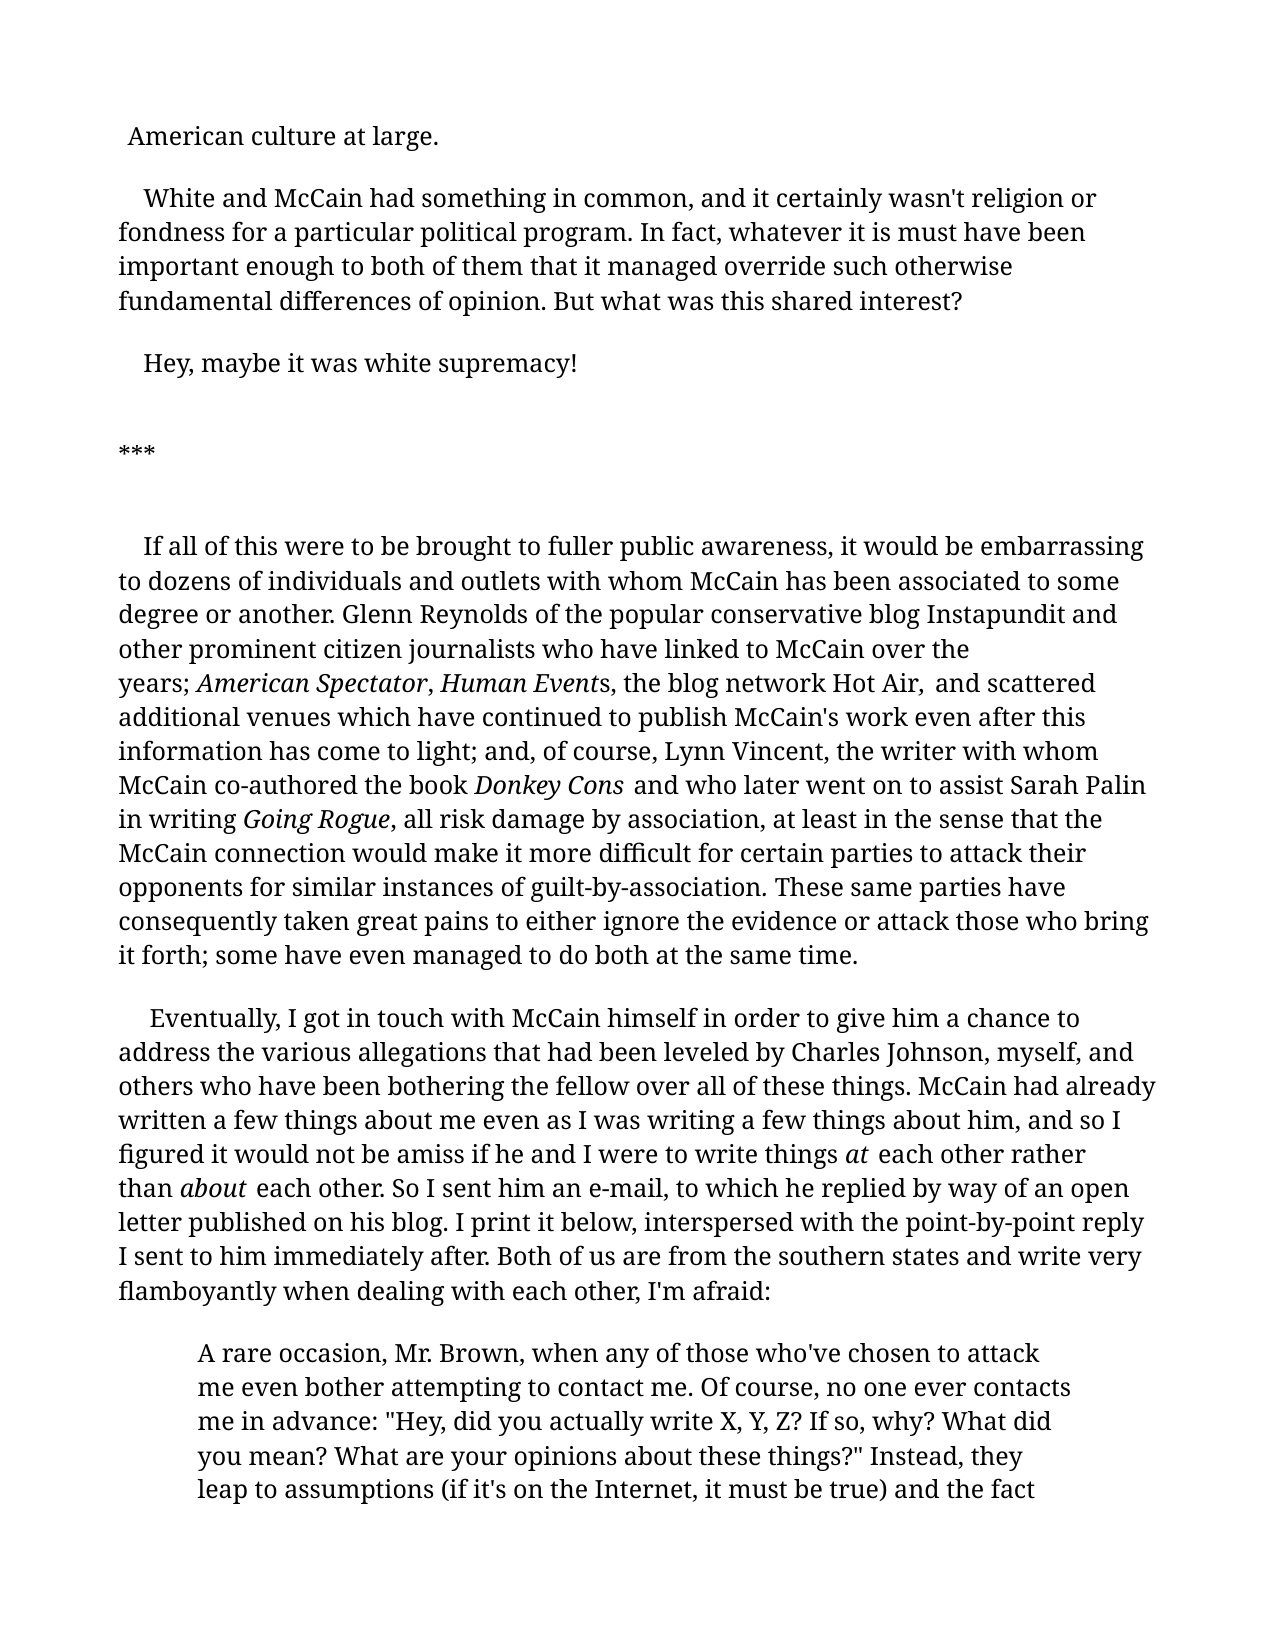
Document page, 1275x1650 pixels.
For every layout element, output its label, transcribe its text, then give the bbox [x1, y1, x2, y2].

text American culture at large. [127, 118, 1147, 152]
text If all of this were to be brought to fuller public awareness, it would be embarrassing to dozens of individuals and outlets with whom McCain has been associated to some degree or another. Glenn Reynolds of the popular conservative blog Instapundit and other prominent citizen journalists who have linked to McCain over the years; American Spectator, Human Events, the blog network Hot Air, and scattered additional venues which have continued to publish McCain's work even after this information has come to light; and, of course, Lynn Vincent, the writer with whom McCain co-authored the book Donkey Cons and who later went on to assist Sarah Palin in writing Going Rogue, all risk damage by association, at least in the sense that the McCain connection would make it more difficult for certain parties to attack their opponents for similar instances of guilt-by-association. These same parties have consequently taken great pains to either ignore the evidence or attack those who bring it forth; some have even managed to do both at the same time. [118, 529, 1157, 972]
text A rare occasion, Mr. Brown, when any of those who've chosen to attack me even bother attempting to contact me. Of course, no one ever contacts me in advance: "Hey, did you actually write X, Y, Z? If so, why? What did you mean? What are your opinions about these things?" Instead, they leap to assumptions (if it's on the Internet, it must be true) and the fact [197, 1336, 1077, 1506]
text White and McCain had something in common, and it certainly wasn't religion or fondness for a particular political program. In fact, whatever it is must have been important enough to both of them that it managed override such otherwise fundamental differences of opinion. But what was this shared interest? [118, 181, 1157, 317]
text *** [118, 409, 1157, 472]
text Eventually, I got in touch with McCain himself in order to give him a chance to address the various allegations that had been leveled by Charles Johnson, myself, and others who have been bothering the fellow over all of these things. McCain had already written a few things about me even as I was writing a few things about him, and so I figured it would not be amiss if he and I were to write things at each other rather than about each other. So I sent him an e-mail, to which he replied by way of an open letter published on his blog. I print it below, interspersed with the point-by-point reply I sent to him immediately after. Both of us are from the southern states and write very flamboyantly when dealing with each other, I'm afraid: [118, 1001, 1157, 1307]
text Hey, maybe it was white supremacy! [118, 346, 1157, 380]
